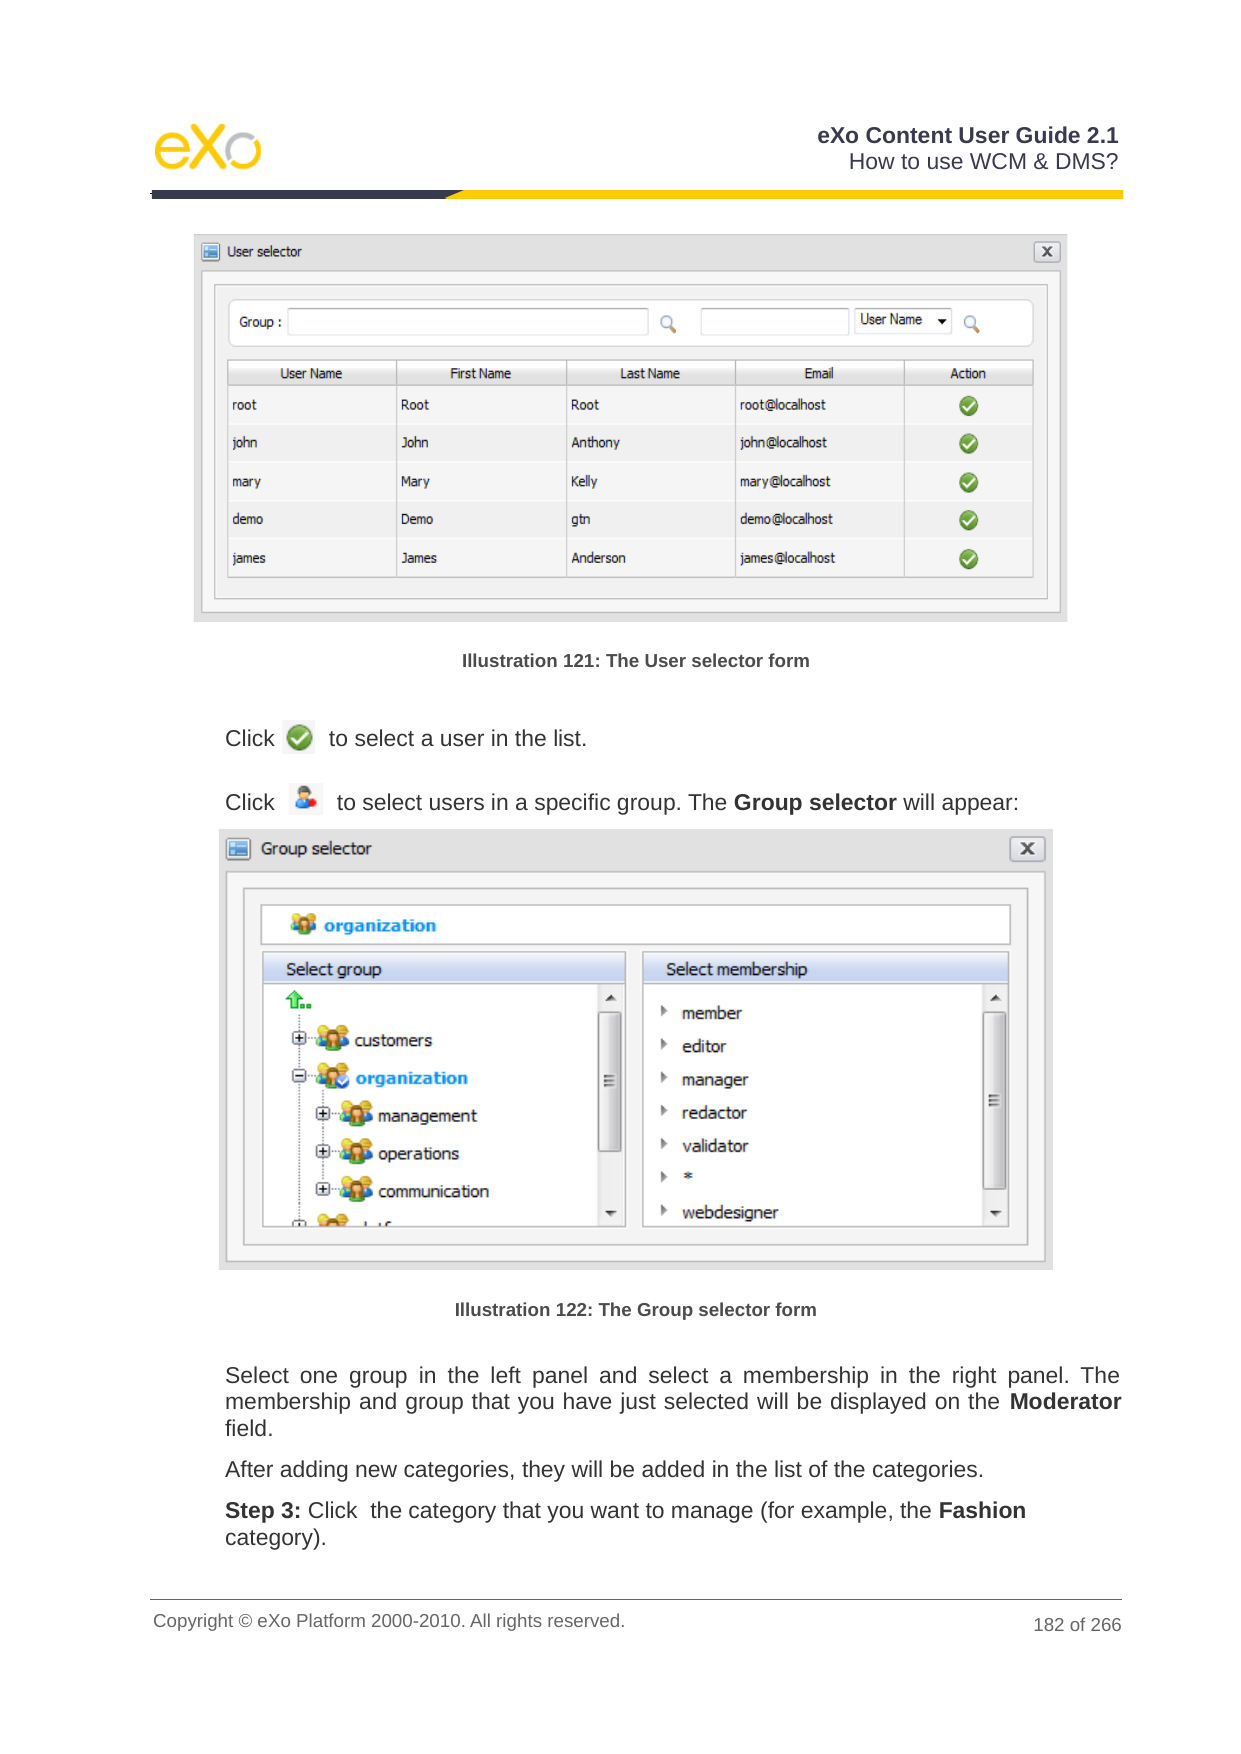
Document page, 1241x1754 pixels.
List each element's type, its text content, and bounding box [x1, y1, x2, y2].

picture [282, 720, 315, 754]
list Select one group in the left panel and select a membership in the right panel. The membership and group that you have just selected will be displayed on the Moderator field. [187, 1362, 1122, 1441]
list Click to select a user in the list. [187, 722, 1122, 757]
picture [155, 123, 262, 170]
picture [193, 234, 1068, 622]
picture [151, 190, 1124, 199]
list Click to select users in a specific group. The Group selector will appear: [187, 787, 1122, 821]
list After adding new categories, they will be added in the list of the categories. [187, 1456, 1122, 1482]
picture [218, 829, 1053, 1270]
list Illustration 126: The Group selector form [219, 1270, 1053, 1321]
list Illustration 125: The User selector form [172, 648, 1099, 672]
list Step 3: Click the category that you want to manage (for example, the Fashion category). [187, 1497, 1122, 1550]
picture [288, 783, 323, 815]
